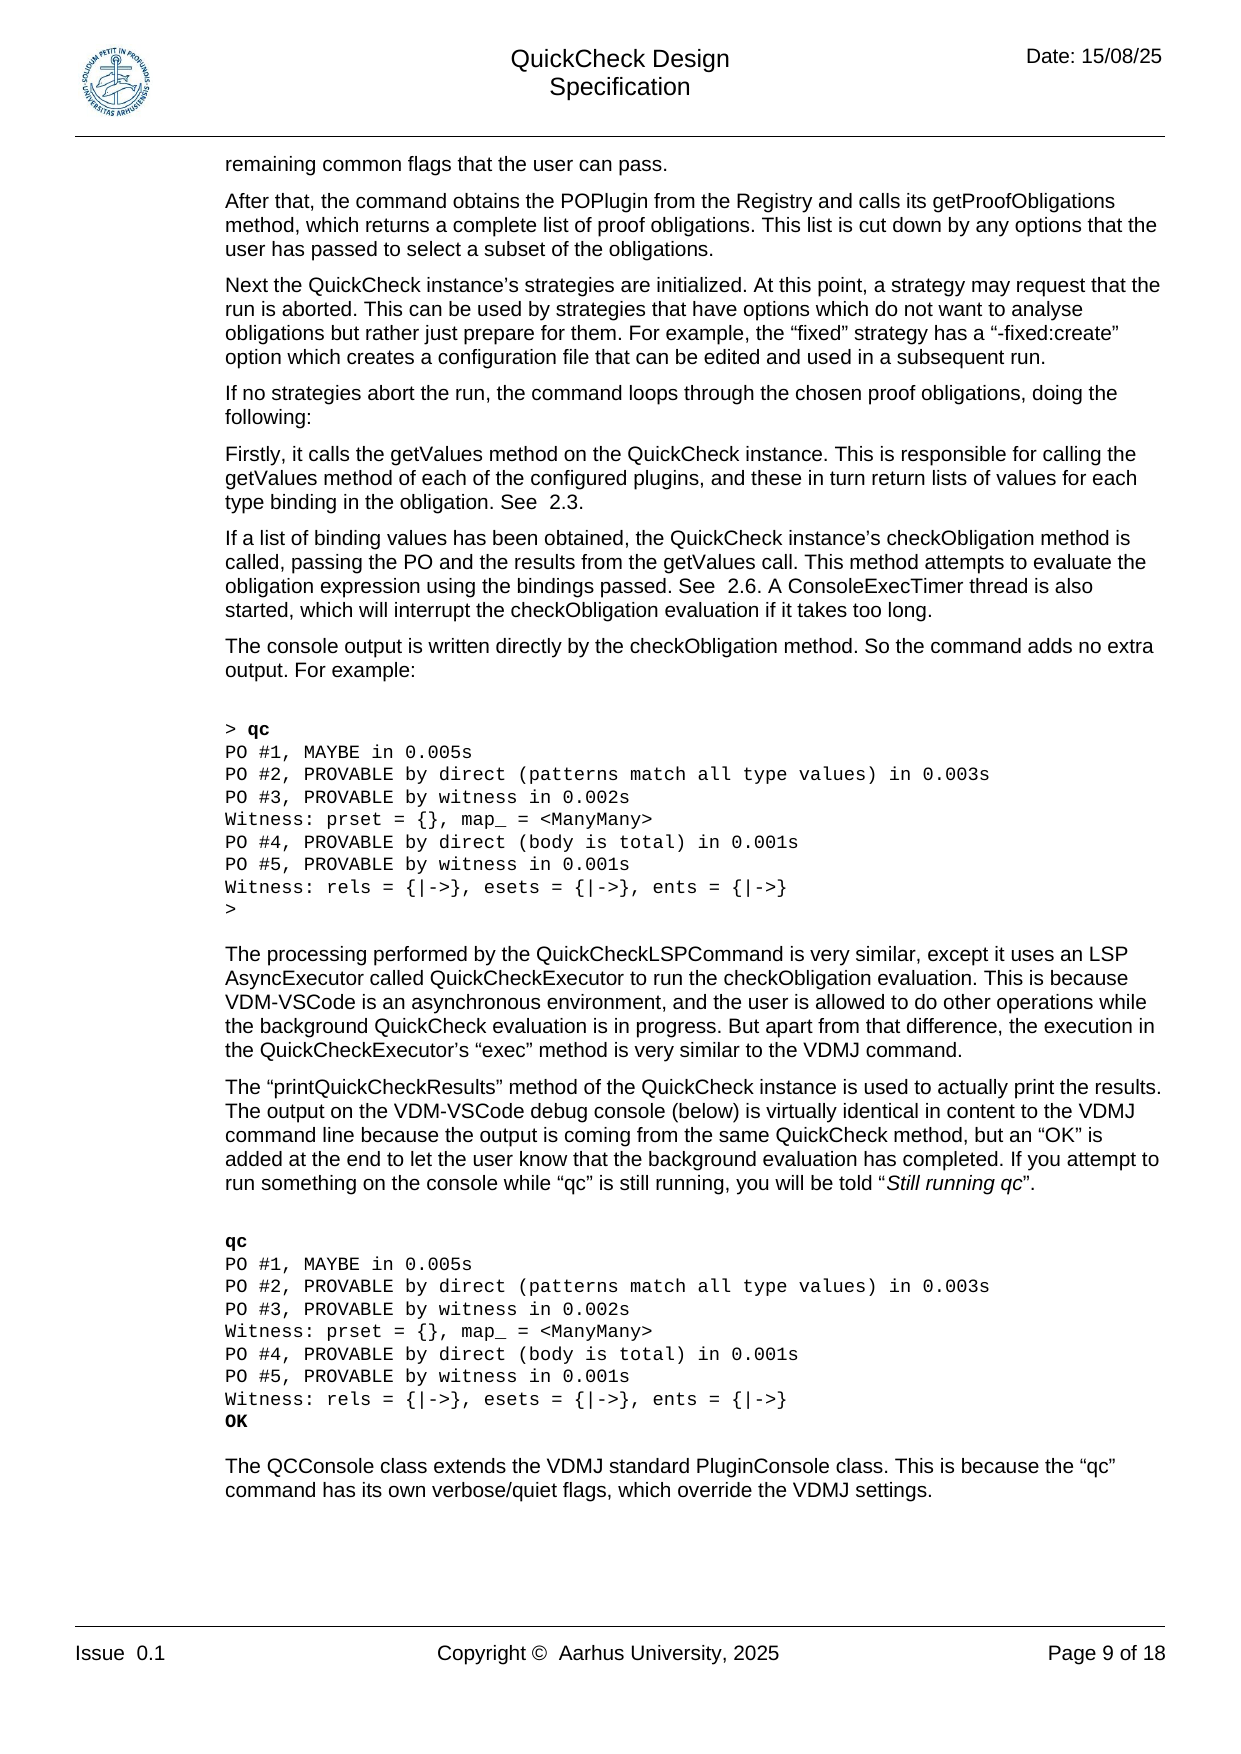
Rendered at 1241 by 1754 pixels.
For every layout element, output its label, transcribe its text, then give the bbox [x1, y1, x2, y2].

text Witness: rels = {|->}, esets = {|->}, ents = {|->} [225, 875, 1165, 898]
text Firstly, it calls the getValues method on the QuickCheck instance. This is responsible for calling the getValues method of each of the configured plugins, and these in turn return lists of values for each type binding in the obligation. See 2.3. [225, 442, 1165, 514]
text PO #1, MAYBE in 0.005s [225, 1252, 1165, 1275]
text > [225, 898, 1165, 920]
text Witness: prset = {}, map_ = <ManyMany> [225, 1320, 1165, 1342]
text The “printQuickCheckResults” method of the QuickCheck instance is used to actually print the results. The output on the VDM-VSCode debug console (below) is virtually identical in content to the VDMJ command line because the output is coming from the same QuickCheck method, but an “OK” is added at the end to let the user know that the background evaluation has completed. If you attempt to run something on the console while “qc” is still running, you will be told “Still running qc”. [225, 1075, 1165, 1195]
text PO #5, PROVABLE by witness in 0.001s [225, 853, 1165, 875]
text PO #3, PROVABLE by witness in 0.002s [225, 1297, 1165, 1320]
text PO #4, PROVABLE by direct (body is total) in 0.001s [225, 1342, 1165, 1365]
text Witness: prset = {}, map_ = <ManyMany> [225, 808, 1165, 830]
text PO #2, PROVABLE by direct (patterns match all type values) in 0.003s [225, 1275, 1165, 1297]
text The processing performed by the QuickCheckLSPCommand is very similar, except it uses an LSP AsyncExecutor called QuickCheckExecutor to run the checkObligation evaluation. This is because VDM-VSCode is an asynchronous environment, and the user is allowed to do other operations while the background QuickCheck evaluation is in progress. But apart from that difference, the execution in the QuickCheckExecutor’s “exec” method is very similar to the VDMJ command. [225, 943, 1165, 1062]
text > qc [225, 718, 1165, 740]
text OK [225, 1410, 1165, 1432]
text remaining common flags that the user can pass. [225, 152, 1165, 176]
text PO #3, PROVABLE by witness in 0.002s [225, 785, 1165, 808]
text If no strategies abort the run, the command loops through the chosen proof obligations, doing the following: [225, 382, 1165, 429]
text Witness: rels = {|->}, esets = {|->}, ents = {|->} [225, 1387, 1165, 1410]
text The QCConsole class extends the VDMJ standard PluginConsole class. This is because the “qc” command has its own verbose/quiet flags, which override the VDMJ settings. [225, 1455, 1165, 1503]
text Next the QuickCheck instance’s strategies are initialized. At this point, a strategy may request that the run is aborted. This can be used by strategies that have options which do not want to analyse obligations but rather just prepare for them. For example, the “fixed” strategy has a “-fixed:create” option which creates a configuration file that can be edited and used in a subsequent run. [225, 273, 1165, 369]
text PO #5, PROVABLE by witness in 0.001s [225, 1365, 1165, 1387]
text PO #4, PROVABLE by direct (body is total) in 0.001s [225, 830, 1165, 853]
text qc [225, 1230, 1165, 1252]
text PO #1, MAYBE in 0.005s [225, 740, 1165, 763]
picture [78, 44, 153, 120]
text PO #2, PROVABLE by direct (patterns match all type values) in 0.003s [225, 763, 1165, 785]
text After that, the command obtains the POPlugin from the Registry and calls its getProofObligations method, which returns a complete list of proof obligations. This list is cut down by any options that the user has passed to select a subset of the obligations. [225, 189, 1165, 261]
text The console output is written directly by the checkObligation method. So the command adds no extra output. For example: [225, 635, 1165, 683]
text If a list of binding values has been obtained, the QuickCheck instance’s checkObligation method is called, passing the PO and the results from the getValues call. This method attempts to evaluate the obligation expression using the bindings passed. See 2.6. A ConsoleExecTimer thread is also started, which will interrupt the checkObligation evaluation if it takes too long. [225, 526, 1165, 622]
